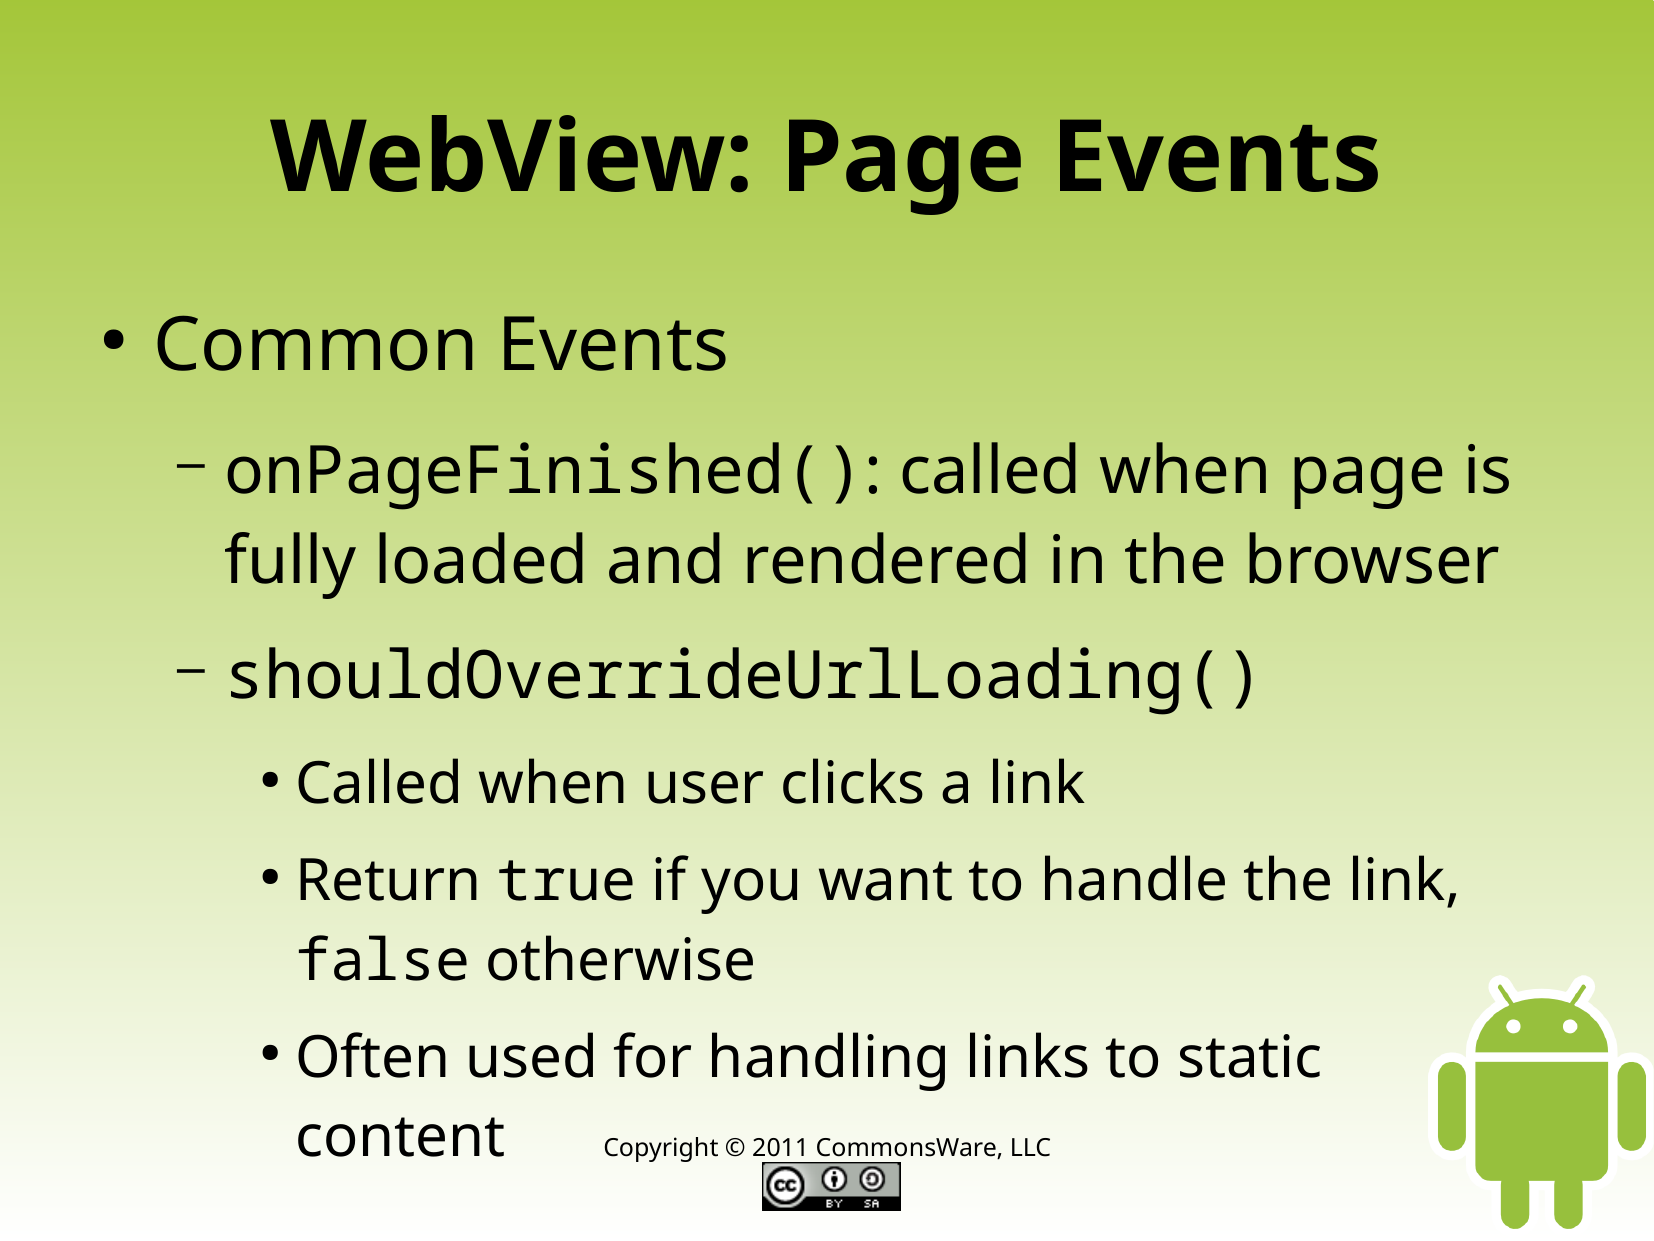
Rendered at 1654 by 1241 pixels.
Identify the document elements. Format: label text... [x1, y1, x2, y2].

title WebView: Page Events [82, 49, 1571, 257]
picture [762, 1162, 901, 1211]
picture [1428, 975, 1654, 1238]
list Common Events onPageFinished(): called when page is fully loaded and rendered in the browser shouldOverrideUrlLoading() Called when user clicks a link Return true if you want to handle the link, false otherwise Often used for handling links to static content [82, 290, 1571, 1109]
